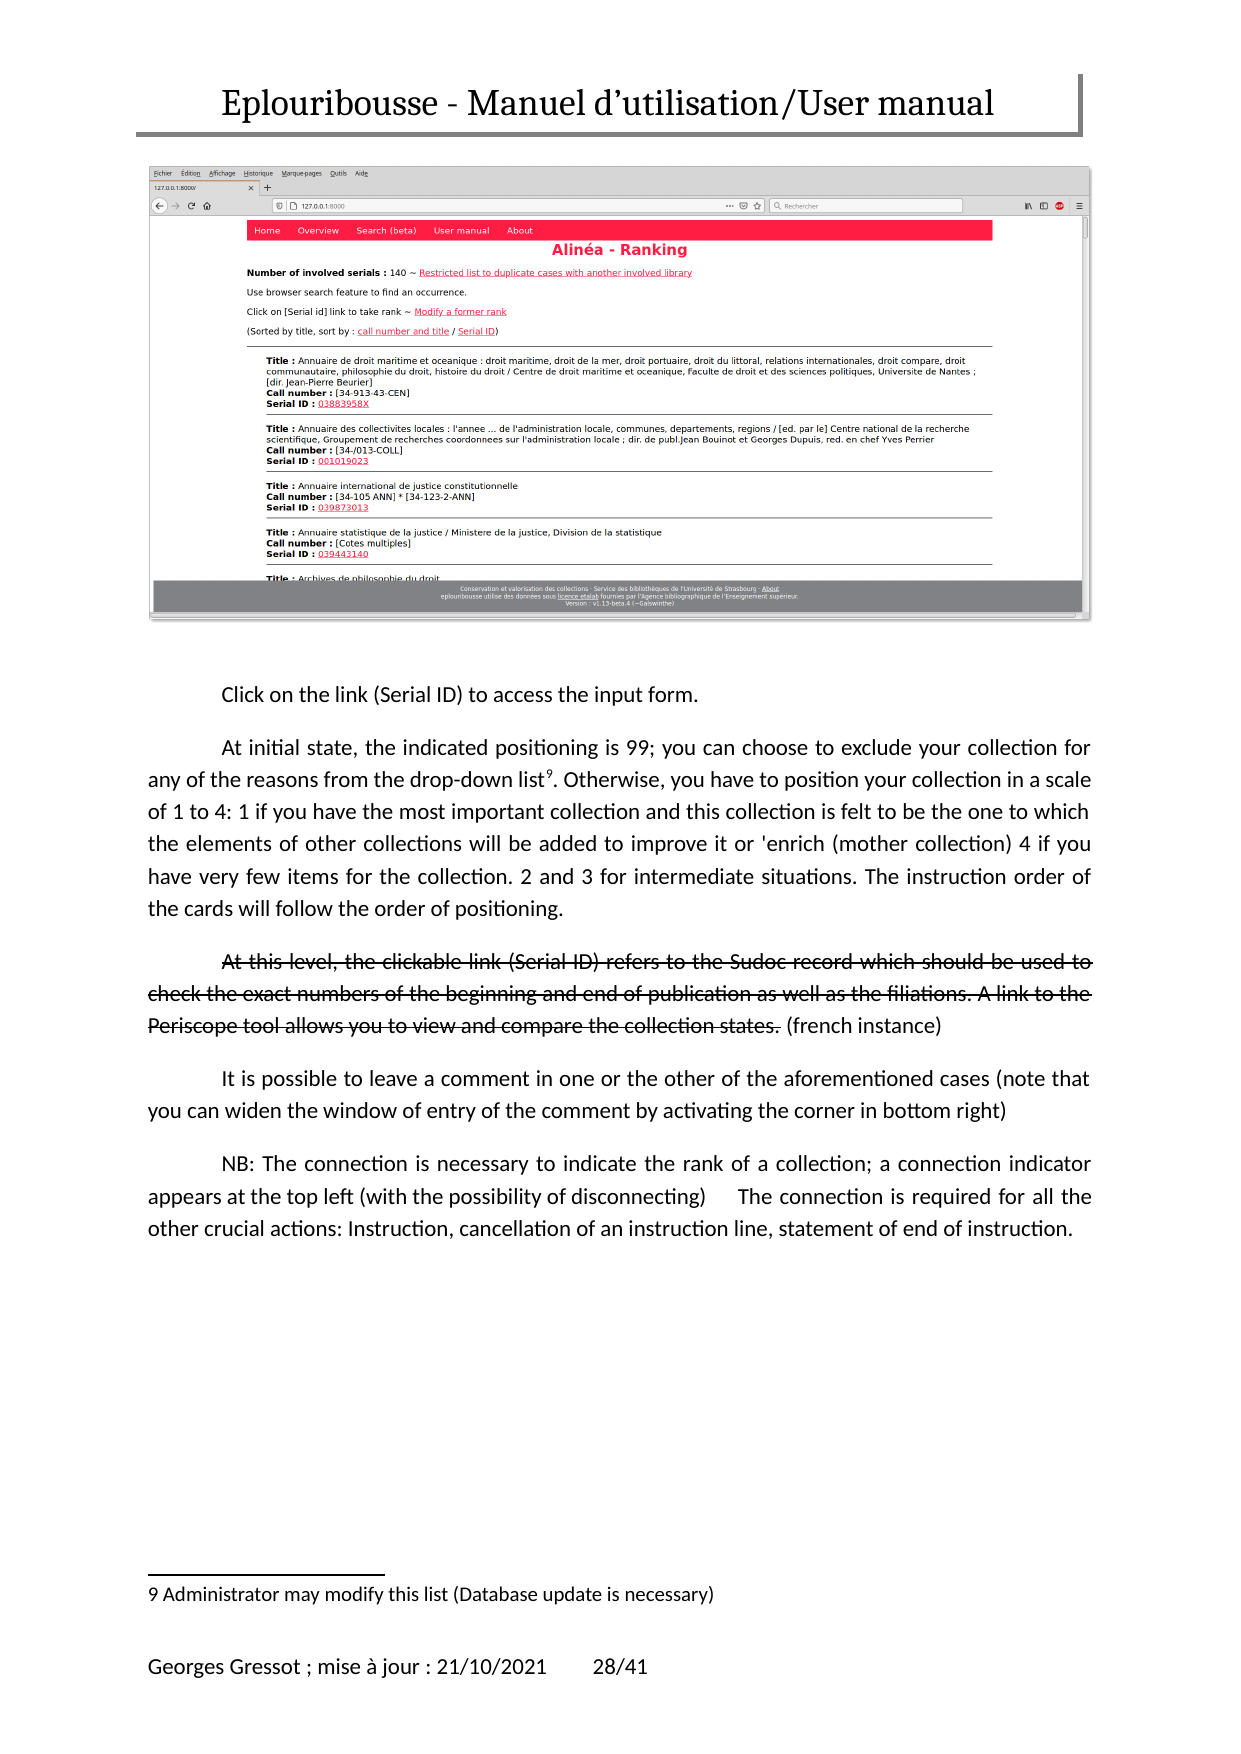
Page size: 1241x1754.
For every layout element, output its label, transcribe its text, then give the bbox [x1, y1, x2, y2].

text It is possible to leave a comment in one or the other of the aforementioned cases (note that you can widen the window of entry of the comment by activating the corner in bottom right) [148, 1064, 1093, 1124]
text At initial state, the indicated positioning is 99; you can choose to exclude your collection for any of the reasons from the drop-down list. Otherwise, you have to position your collection in a scale of 1 to 4: 1 if you have the most important collection and this collection is felt to be the one to which the elements of other collections will be added to improve it or 'enrich (mother collection) 4 if you have very few items for the collection. 2 and 3 for intermediate situations. The instruction order of the cards will follow the order of positioning. [148, 733, 1093, 922]
text NB: The connection is necessary to indicate the rank of a collection; a connection indicator appears at the top left (with the possibility of disconnecting) The connection is required for all the other crucial actions: Instruction, cancellation of an instruction line, statement of end of instruction. [148, 1149, 1093, 1242]
text Click on the link (Serial ID) to access the input form. [148, 680, 1093, 708]
text Administrator may modify this list (Database update is necessary) [148, 1581, 1093, 1606]
text At this level, the clickable link (Serial ID) refers to the Sudoc record which should be used to check the exact numbers of the beginning and end of publication as well as the filiations. A link to the Periscope tool allows you to view and compare the collection states. (french instance) [148, 947, 1093, 1039]
picture [147, 164, 1093, 623]
